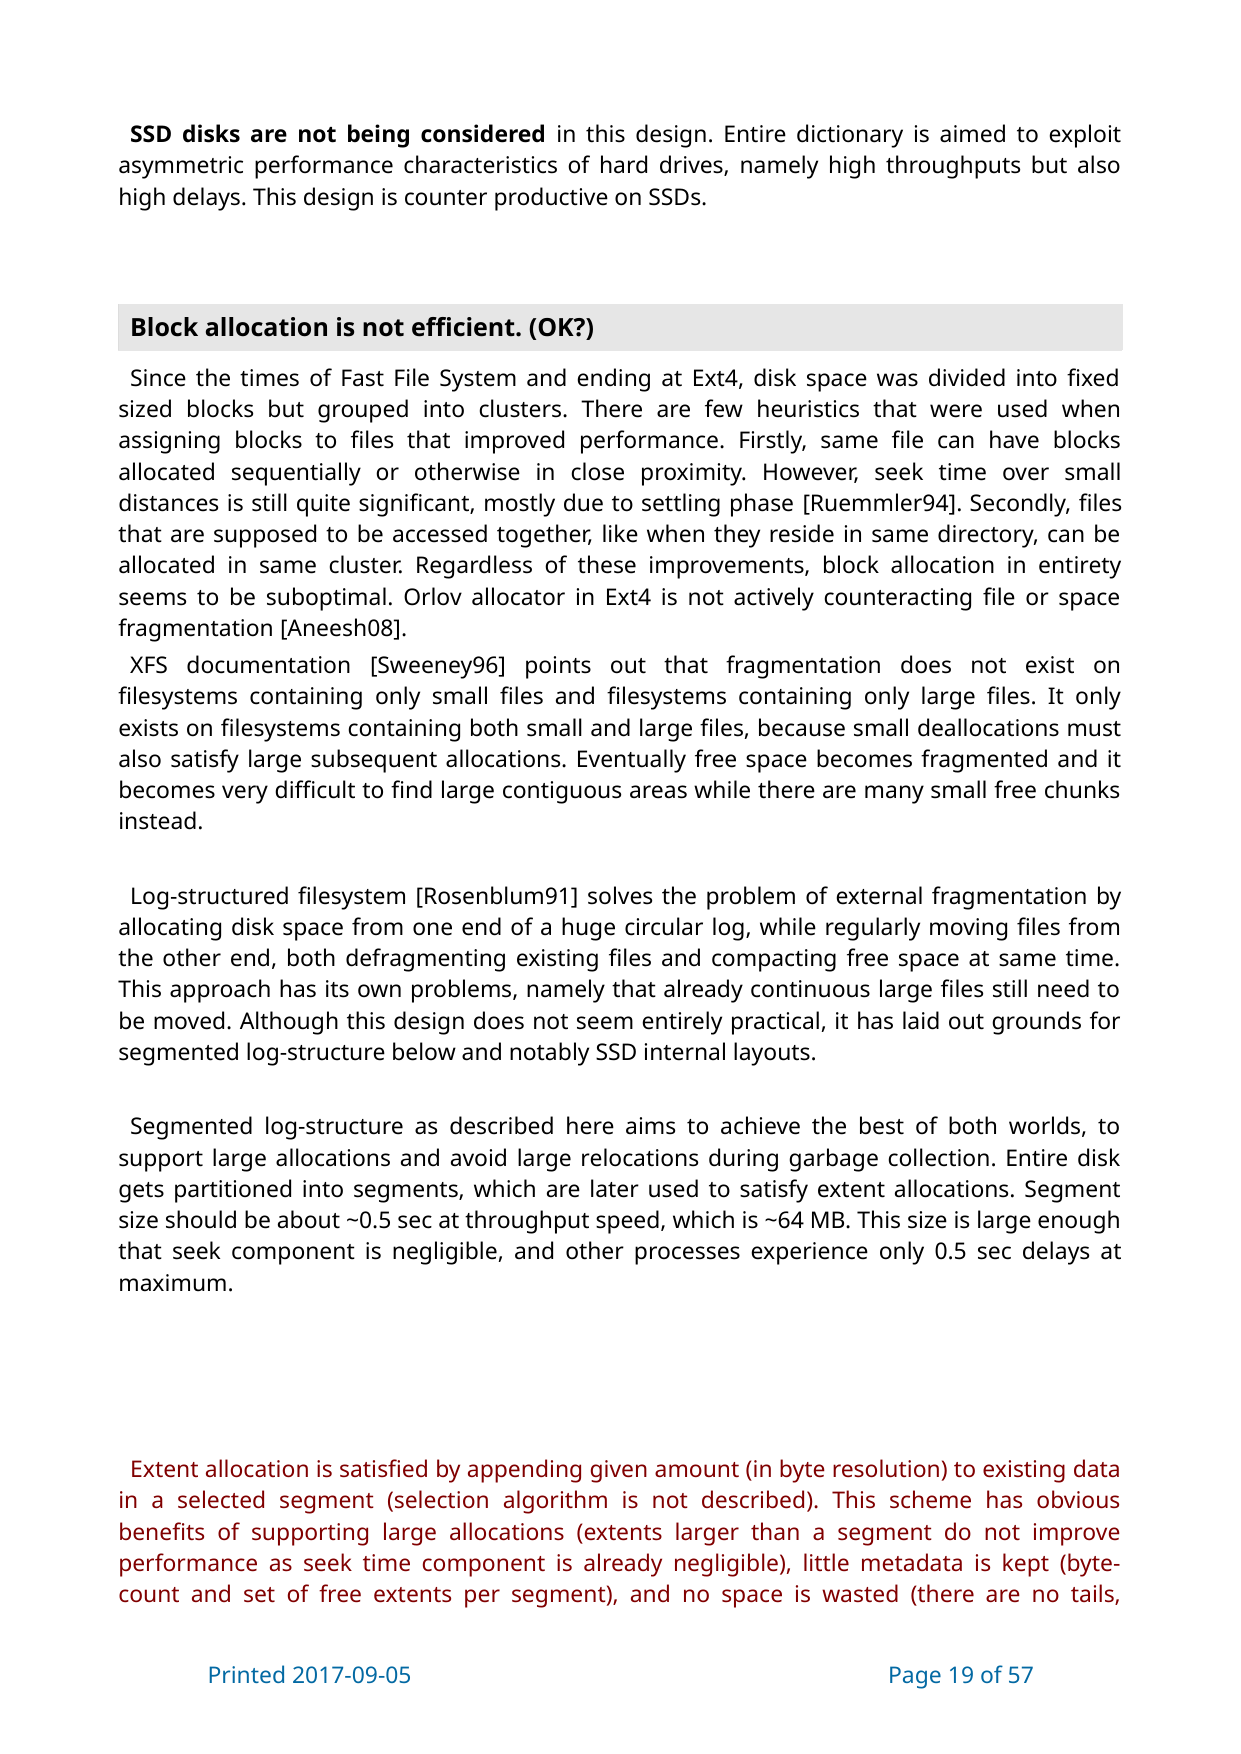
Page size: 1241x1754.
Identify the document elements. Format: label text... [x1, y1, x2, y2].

text Since the times of Fast File System and ending at Ext4, disk space was divided into fixed sized blocks but grouped into clusters. There are few heuristics that were used when assigning blocks to files that improved performance. Firstly, same file can have blocks allocated sequentially or otherwise in close proximity. However, seek time over small distances is still quite significant, mostly due to settling phase [Ruemmler94]. Secondly, files that are supposed to be accessed together, like when they reside in same directory, can be allocated in same cluster. Regardless of these improvements, block allocation in entirety seems to be suboptimal. Orlov allocator in Ext4 is not actively counteracting file or space fragmentation [Aneesh08]. [118, 362, 1122, 643]
text Log-structured filesystem [Rosenblum91] solves the problem of external fragmentation by allocating disk space from one end of a huge circular log, while regularly moving files from the other end, both defragmenting existing files and compacting free space at same time. This approach has its own problems, namely that already continuous large files still need to be moved. Although this design does not seem entirely practical, it has laid out grounds for segmented log-structure below and notably SSD internal layouts. [118, 880, 1122, 1067]
subtitle Block allocation is not efficient. (OK?) [119, 305, 1122, 350]
text Segmented log-structure as described here aims to achieve the best of both worlds, to support large allocations and avoid large relocations during garbage collection. Entire disk gets partitioned into segments, which are later used to satisfy extent allocations. Segment size should be about ~0.5 sec at throughput speed, which is ~64 MB. This size is large enough that seek component is negligible, and other processes experience only 0.5 sec delays at maximum. [118, 1110, 1122, 1298]
text SSD disks are not being considered in this design. Entire dictionary is aimed to exploit asymmetric performance characteristics of hard drives, namely high throughputs but also high delays. This design is counter productive on SSDs. [118, 118, 1122, 212]
text XFS documentation [Sweeney96] points out that fragmentation does not exist on filesystems containing only small files and filesystems containing only large files. It only exists on filesystems containing both small and large files, because small deallocations must also satisfy large subsequent allocations. Eventually free space becomes fragmented and it becomes very difficult to find large contiguous areas while there are many small free chunks instead. [118, 649, 1122, 837]
text Extent allocation is satisfied by appending given amount (in byte resolution) to existing data in a selected segment (selection algorithm is not described). This scheme has obvious benefits of supporting large allocations (extents larger than a segment do not improve performance as seek time component is already negligible), little metadata is kept (byte-count and set of free extents per segment), and no space is wasted (there are no tails, [118, 1453, 1122, 1609]
